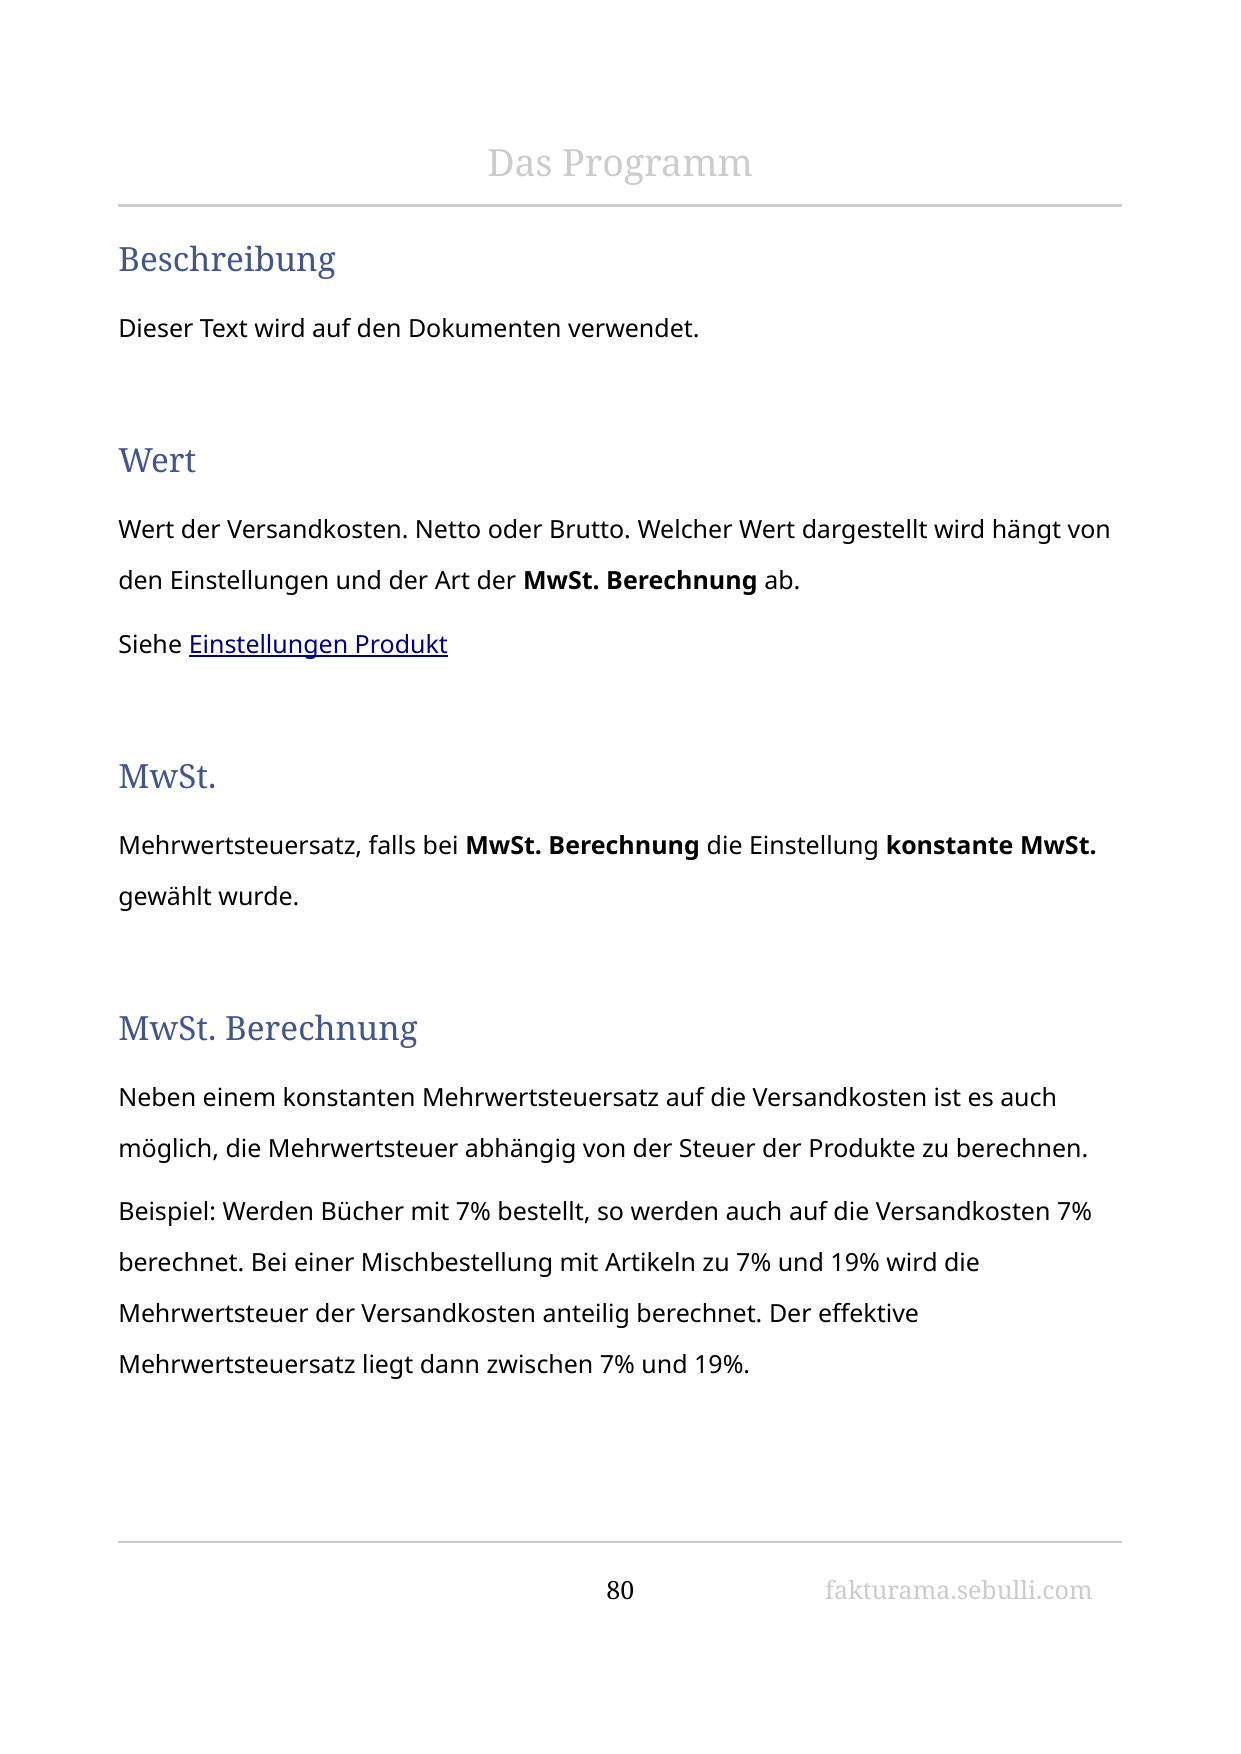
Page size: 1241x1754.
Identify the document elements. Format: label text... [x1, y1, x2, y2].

text Wert der Versandkosten. Netto oder Brutto. Welcher Wert dargestellt wird hängt von den Einstellungen und der Art der MwSt. Berechnung ab. [118, 512, 1122, 597]
text Beispiel: Werden Bücher mit 7% bestellt, so werden auch auf die Versandkosten 7% berechnet. Bei einer Mischbestellung mit Artikeln zu 7% und 19% wird die Mehrwertsteuer der Versandkosten anteilig berechnet. Der effektive Mehrwertsteuersatz liegt dann zwischen 7% und 19%. [118, 1194, 1122, 1381]
text Mehrwertsteuersatz, falls bei MwSt. Berechnung die Einstellung konstante MwSt. gewählt wurde. [118, 827, 1122, 913]
subtitle Beschreibung [118, 236, 1122, 282]
text Neben einem konstanten Mehrwertsteuersatz auf die Versandkosten ist es auch möglich, die Mehrwertsteuer abhängig von der Steuer der Produkte zu berechnen. [118, 1079, 1122, 1164]
text Dieser Text wird auf den Dokumenten verwendet. [118, 311, 1122, 345]
text Siehe Einstellungen Produkt [118, 627, 1122, 661]
subtitle Wert [118, 437, 1122, 482]
subtitle MwSt. [118, 753, 1122, 798]
subtitle MwSt. Berechnung [118, 1004, 1122, 1050]
